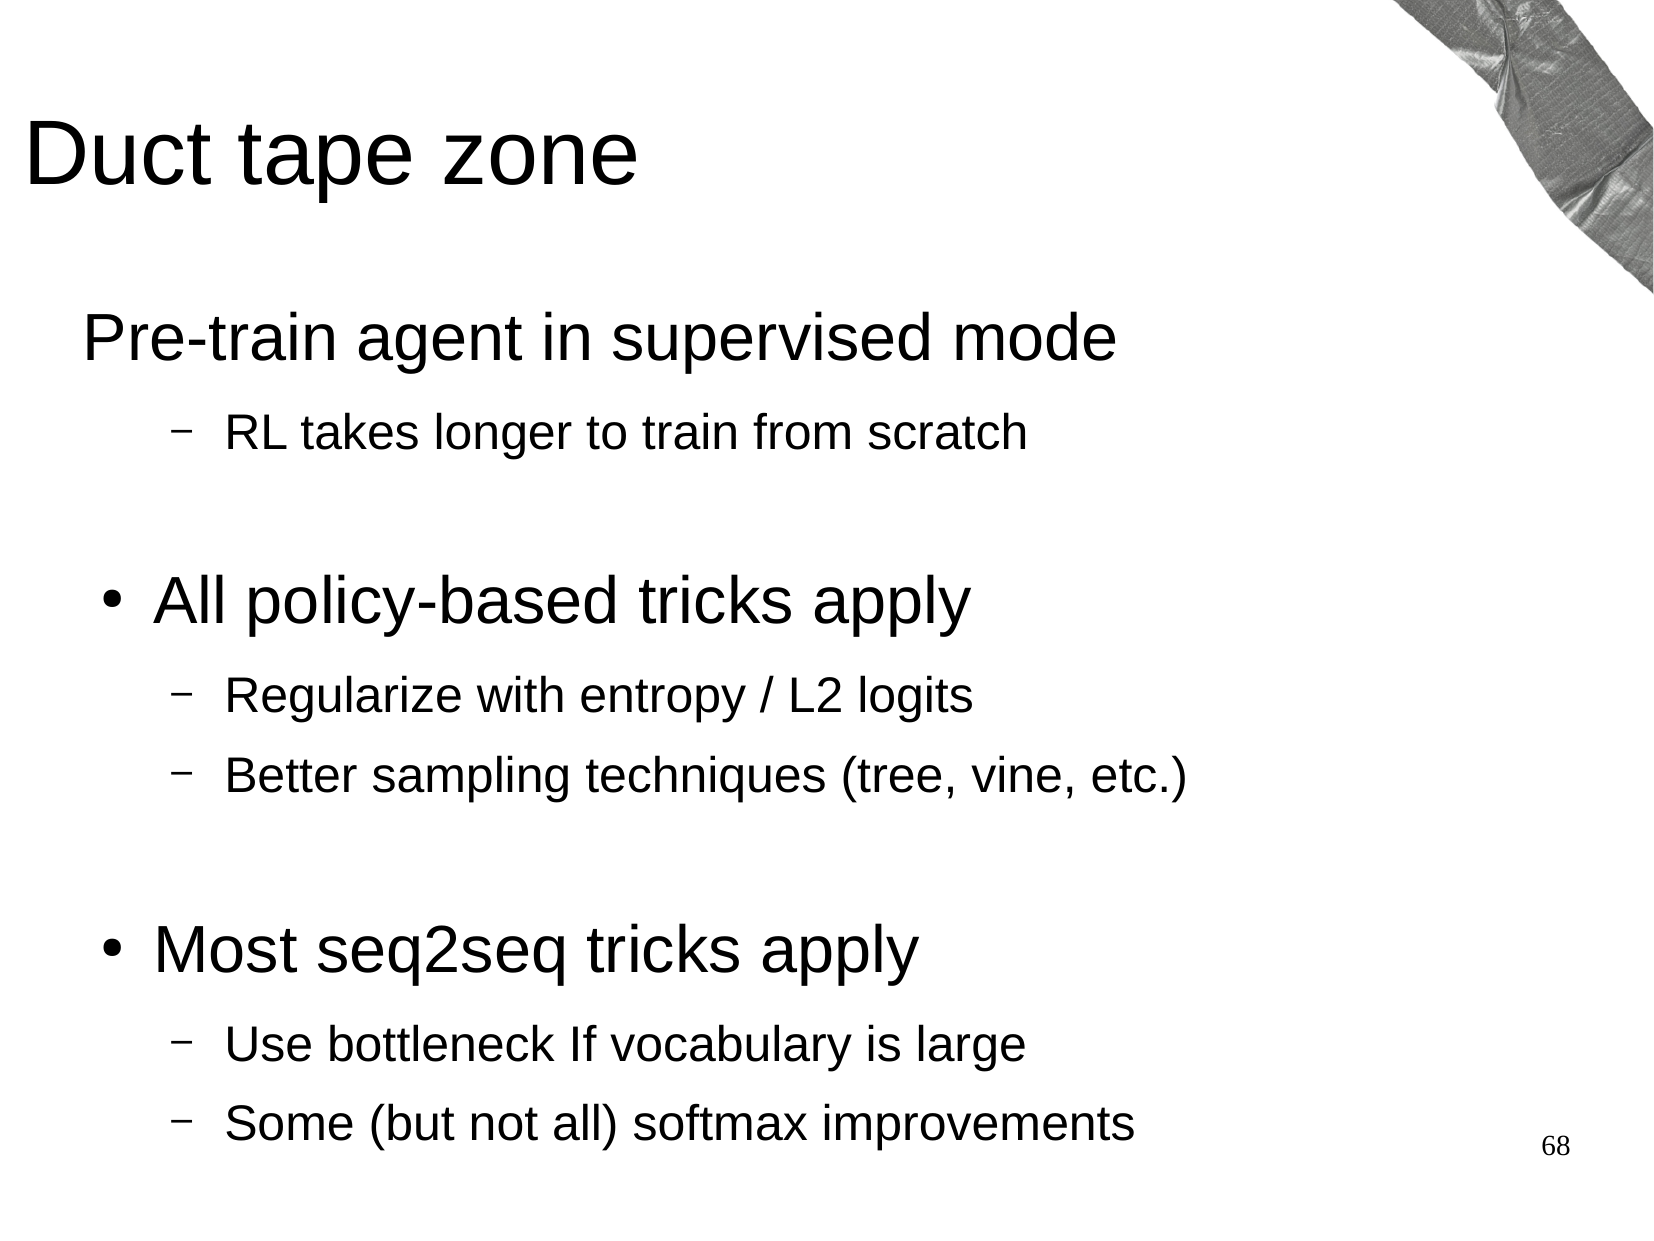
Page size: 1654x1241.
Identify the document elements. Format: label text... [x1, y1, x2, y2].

list Pre-train agent in supervised mode RL takes longer to train from scratch All policy-based tricks apply Regularize with entropy / L2 logits Better sampling techniques (tree, vine, etc.) Most seq2seq tricks apply Use bottleneck If vocabulary is large Some (but not all) softmax improvements [82, 300, 1301, 1241]
title Duct tape zone [23, 49, 1512, 257]
picture [1115, 0, 1654, 572]
